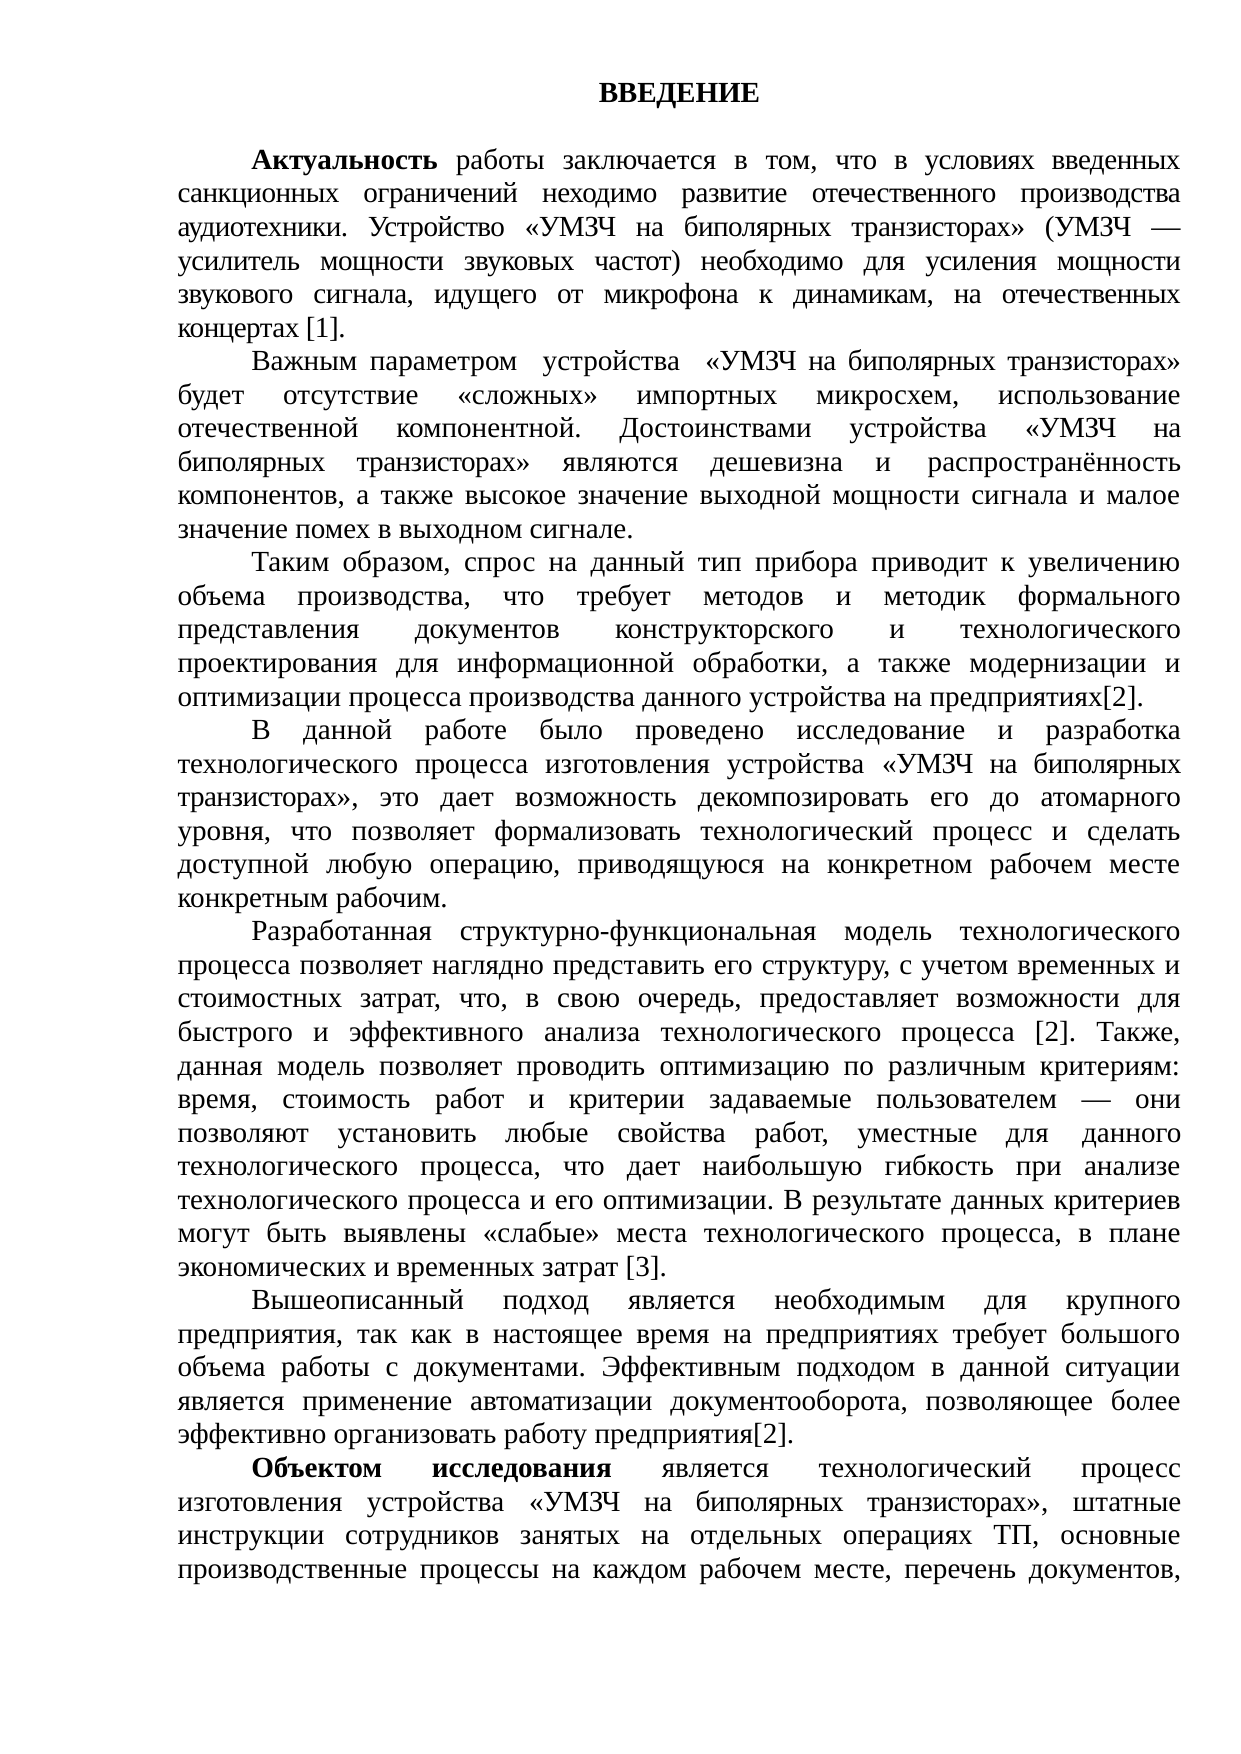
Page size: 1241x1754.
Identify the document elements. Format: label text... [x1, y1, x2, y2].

subtitle ВВЕДЕНИЕ [177, 75, 1181, 108]
text Объектом исследования является технологический процесс изготовления устройства «УМЗЧ на биполярных транзисторах», штатные инструкции сотрудников занятых на отдельных операциях ТП, основные производственные процессы на каждом рабочем месте, перечень документов, [177, 1450, 1181, 1584]
text В данной работе было проведено исследование и разработка технологического процесса изготовления устройства «УМЗЧ на биполярных транзисторах», это дает возможность декомпозировать его до атомарного уровня, что позволяет формализовать технологический процесс и сделать доступной любую операцию, приводящуюся на конкретном рабочем месте конкретным рабочим. [177, 712, 1181, 913]
text Разработанная структурно-функциональная модель технологического процесса позволяет наглядно представить его структуру, с учетом временных и стоимостных затрат, что, в свою очередь, предоставляет возможности для быстрого и эффективного анализа технологического процесса [2]. Также, данная модель позволяет проводить оптимизацию по различным критериям: время, стоимость работ и критерии задаваемые пользователем — они позволяют установить любые свойства работ, уместные для данного технологического процесса, что дает наибольшую гибкость при анализе технологического процесса и его оптимизации. В результате данных критериев могут быть выявлены «слабые» места технологического процесса, в плане экономических и временных затрат [3]. [177, 913, 1181, 1282]
text Актуальность работы заключается в том, что в условиях введенных санкционных ограничений неходимо развитие отечественного производства аудиотехники. Устройство «УМЗЧ на биполярных транзисторах» (УМЗЧ — усилитель мощности звуковых частот) необходимо для усиления мощности звукового сигнала, идущего от микрофона к динамикам, на отечественных концертах [1]. [177, 142, 1181, 343]
text Важным параметром устройства «УМЗЧ на биполярных транзисторах» будет отсутствие «сложных» импортных микросхем, использование отечественной компонентной. Достоинствами устройства «УМЗЧ на биполярных транзисторах» являются дешевизна и распространённость компонентов, а также высокое значение выходной мощности сигнала и малое значение помех в выходном сигнале. [177, 343, 1181, 544]
text Таким образом, спрос на данный тип прибора приводит к увеличению объема производства, что требует методов и методик формального представления документов конструкторского и технологического проектирования для информационной обработки, а также модернизации и оптимизации процесса производства данного устройства на предприятиях[2]. [177, 544, 1181, 712]
text Вышеописанный подход является необходимым для крупного предприятия, так как в настоящее время на предприятиях требует большого объема работы с документами. Эффективным подходом в данной ситуации является применение автоматизации документооборота, позволяющее более эффективно организовать работу предприятия[2]. [177, 1282, 1181, 1450]
